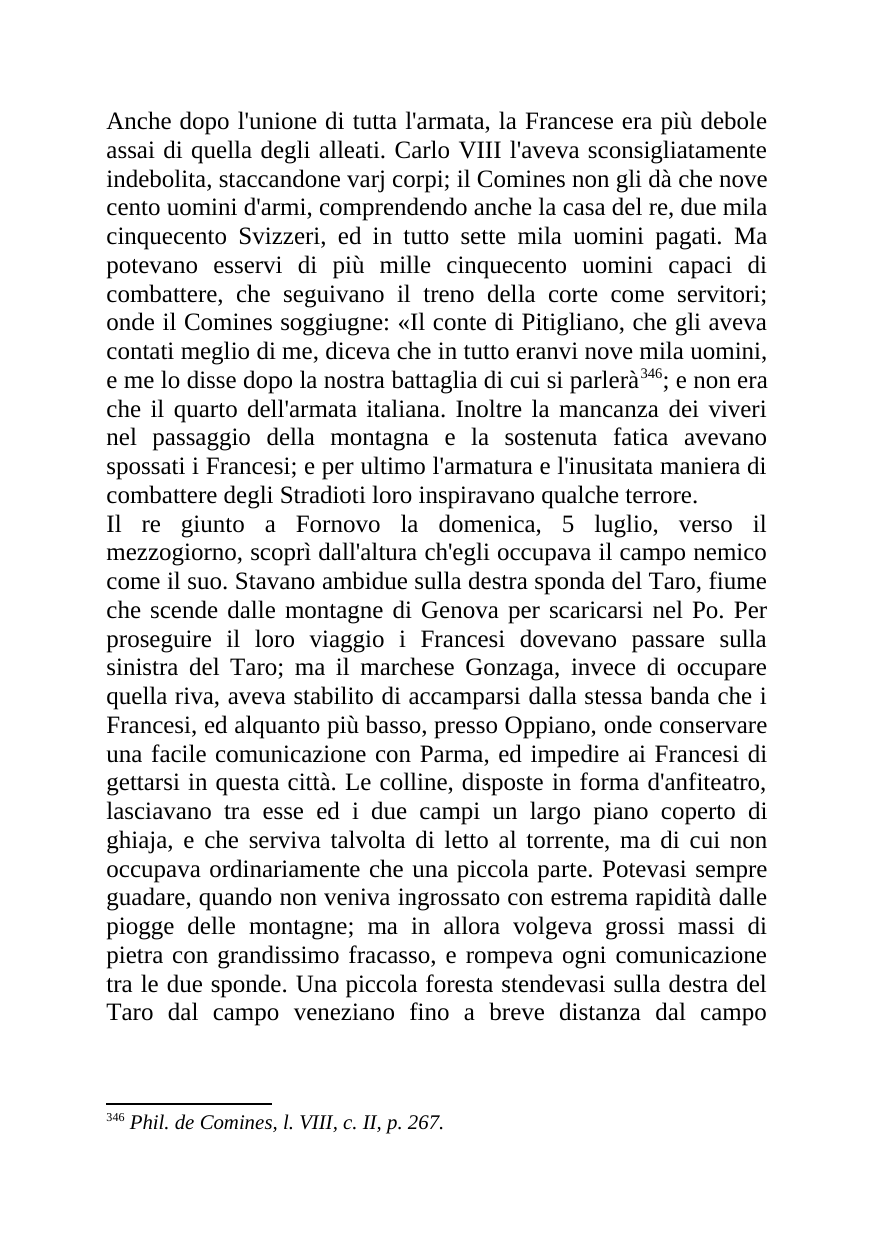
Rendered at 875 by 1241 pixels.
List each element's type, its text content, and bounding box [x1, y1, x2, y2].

text Phil. de Comines, l. VIII, c. II, p. 267. [106, 1110, 768, 1134]
text Il re giunto a Fornovo la domenica, 5 luglio, verso il mezzogiorno, scoprì dall'altura ch'egli occupava il campo nemico come il suo. Stavano ambidue sulla destra sponda del Taro, fiume che scende dalle montagne di Genova per scaricarsi nel Po. Per proseguire il loro viaggio i Francesi dovevano passare sulla sinistra del Taro; ma il marchese Gonzaga, invece di occupare quella riva, aveva stabilito di accamparsi dalla stessa banda che i Francesi, ed alquanto più basso, presso Oppiano, onde conservare una facile comunicazione con Parma, ed impedire ai Francesi di gettarsi in questa città. Le colline, disposte in forma d'anfiteatro, lasciavano tra esse ed i due campi un largo piano coperto di ghiaja, e che serviva talvolta di letto al torrente, ma di cui non occupava ordinariamente che una piccola parte. Potevasi sempre guadare, quando non veniva ingrossato con estrema rapidità dalle piogge delle montagne; ma in allora volgeva grossi massi di pietra con grandissimo fracasso, e rompeva ogni comunicazione tra le due sponde. Una piccola foresta stendevasi sulla destra del Taro dal campo veneziano fino a breve distanza dal campo [106, 509, 768, 1026]
text Anche dopo l'unione di tutta l'armata, la Francese era più debole assai di quella degli alleati. Carlo VIII l'aveva sconsigliatamente indebolita, staccandone varj corpi; il Comines non gli dà che nove cento uomini d'armi, comprendendo anche la casa del re, due mila cinquecento Svizzeri, ed in tutto sette mila uomini pagati. Ma potevano esservi di più mille cinquecento uomini capaci di combattere, che seguivano il treno della corte come servitori; onde il Comines soggiugne: «Il conte di Pitigliano, che gli aveva contati meglio di me, diceva che in tutto eranvi nove mila uomini, e me lo disse dopo la nostra battaglia di cui si parlerà; e non era che il quarto dell'armata italiana. Inoltre la mancanza dei viveri nel passaggio della montagna e la sostenuta fatica avevano spossati i Francesi; e per ultimo l'armatura e l'inusitata maniera di combattere degli Stradioti loro inspiravano qualche terrore. [106, 106, 768, 509]
